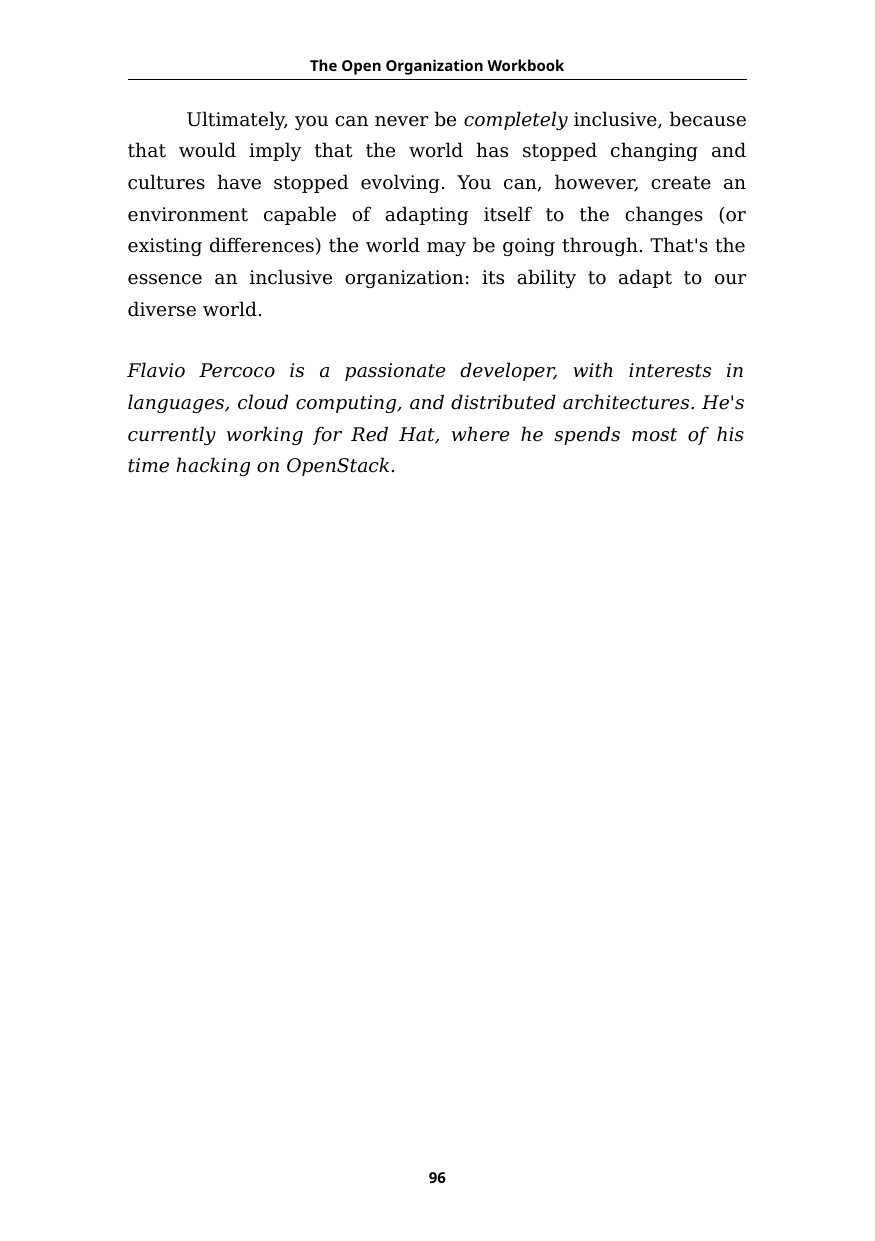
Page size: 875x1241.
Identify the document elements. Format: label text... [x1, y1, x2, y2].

text Flavio Percoco is a passionate developer, with interests in languages, cloud computing, and distributed architectures. He's currently working for Red Hat, where he spends most of his time hacking on OpenStack. [127, 360, 747, 477]
text Ultimately, you can never be completely inclusive, because that would imply that the world has stopped changing and cultures have stopped evolving. You can, however, create an environment capable of adapting itself to the changes (or existing differences) the world may be going through. That's the essence an inclusive organization: its ability to adapt to our diverse world. [127, 109, 747, 321]
